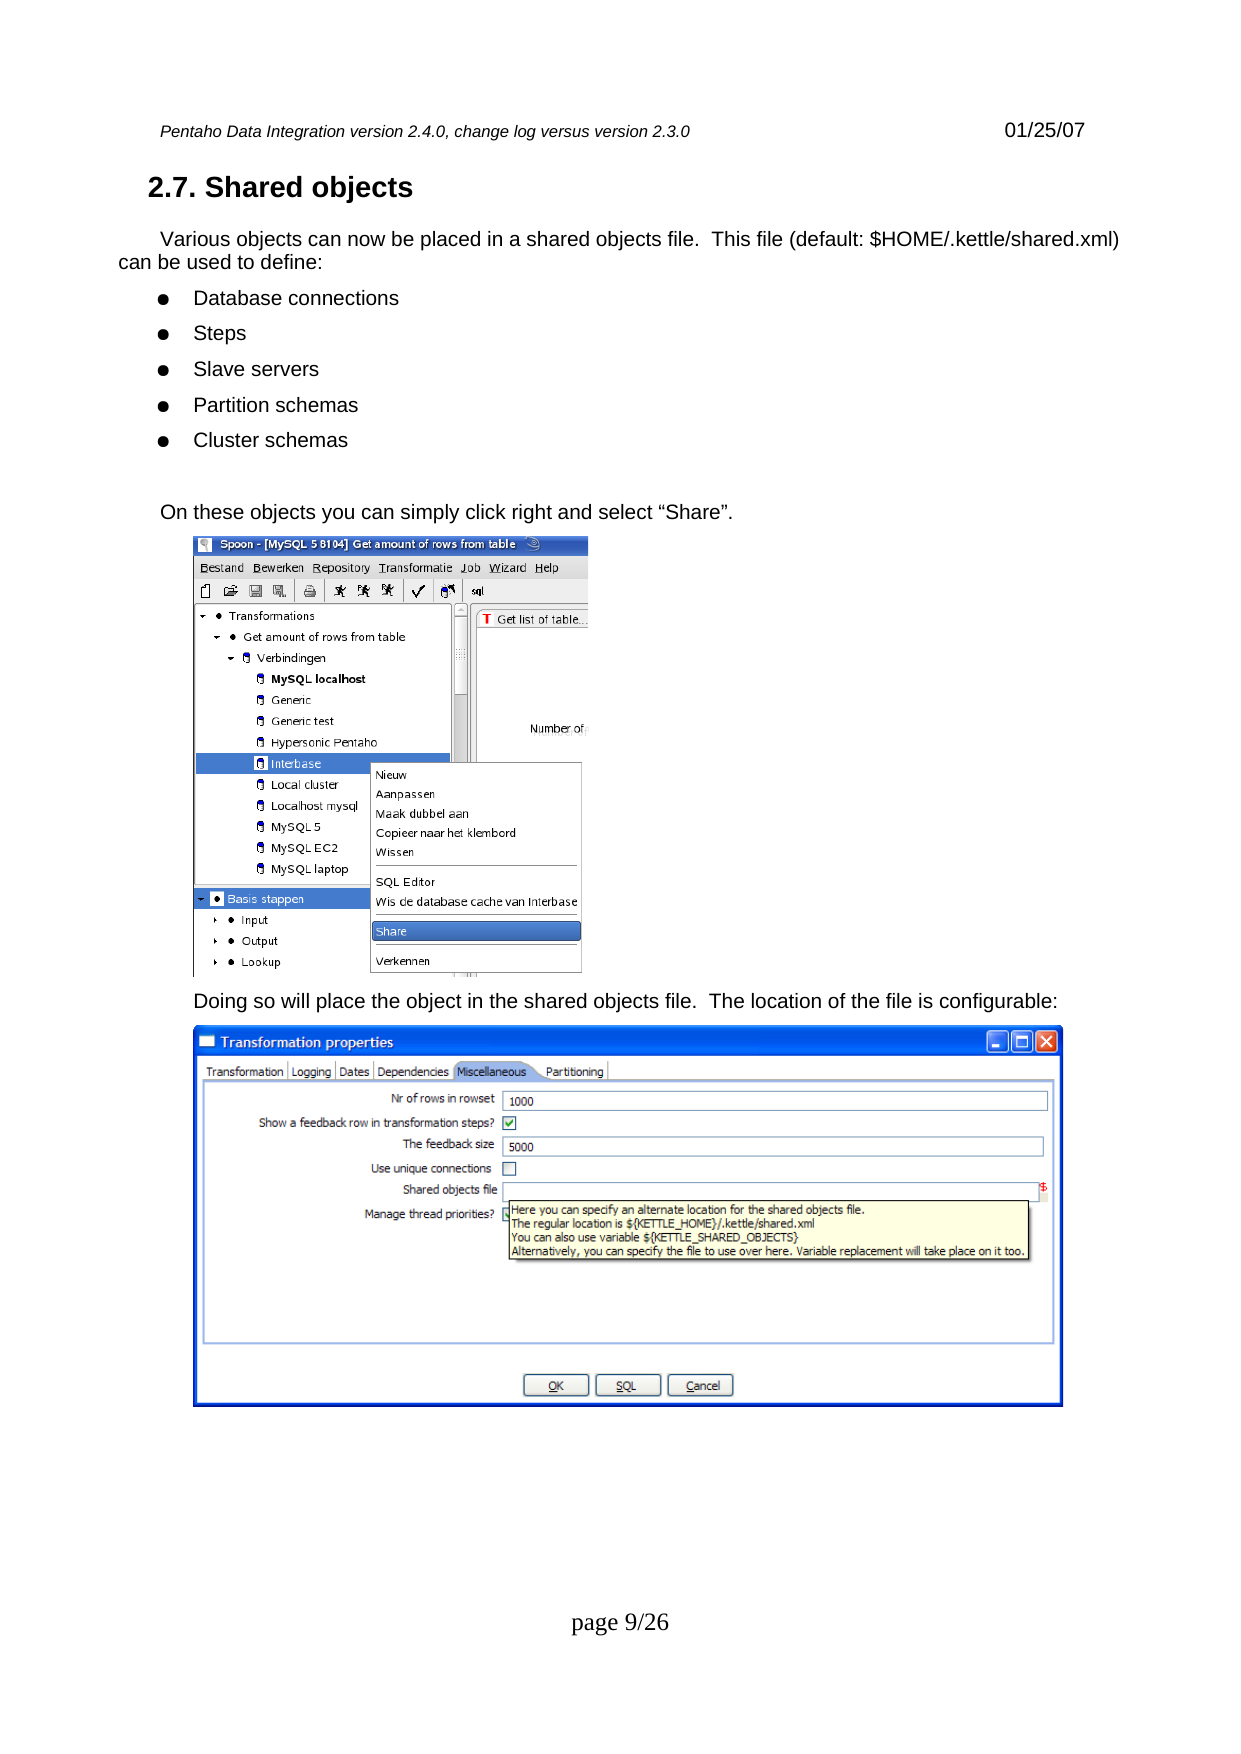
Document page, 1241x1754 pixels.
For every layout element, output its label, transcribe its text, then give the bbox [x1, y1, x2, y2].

list Doing so will place the object in the shared objects file. The location of the file is configurable: [156, 989, 1122, 1012]
list Partition schemas [156, 393, 1122, 416]
list Steps [156, 322, 1122, 345]
list Slave servers [156, 357, 1122, 381]
list Cluster schemas [156, 429, 1122, 452]
picture [193, 1025, 1064, 1407]
text On these objects you can simply click right and select “Share”. [118, 500, 1122, 524]
subtitle Shared objects [148, 171, 1122, 203]
list Database connections [156, 286, 1122, 309]
text Various objects can now be placed in a shared objects file. This file (default: $HOME/.kettle/shared.xml) can be used to define: [118, 227, 1122, 273]
